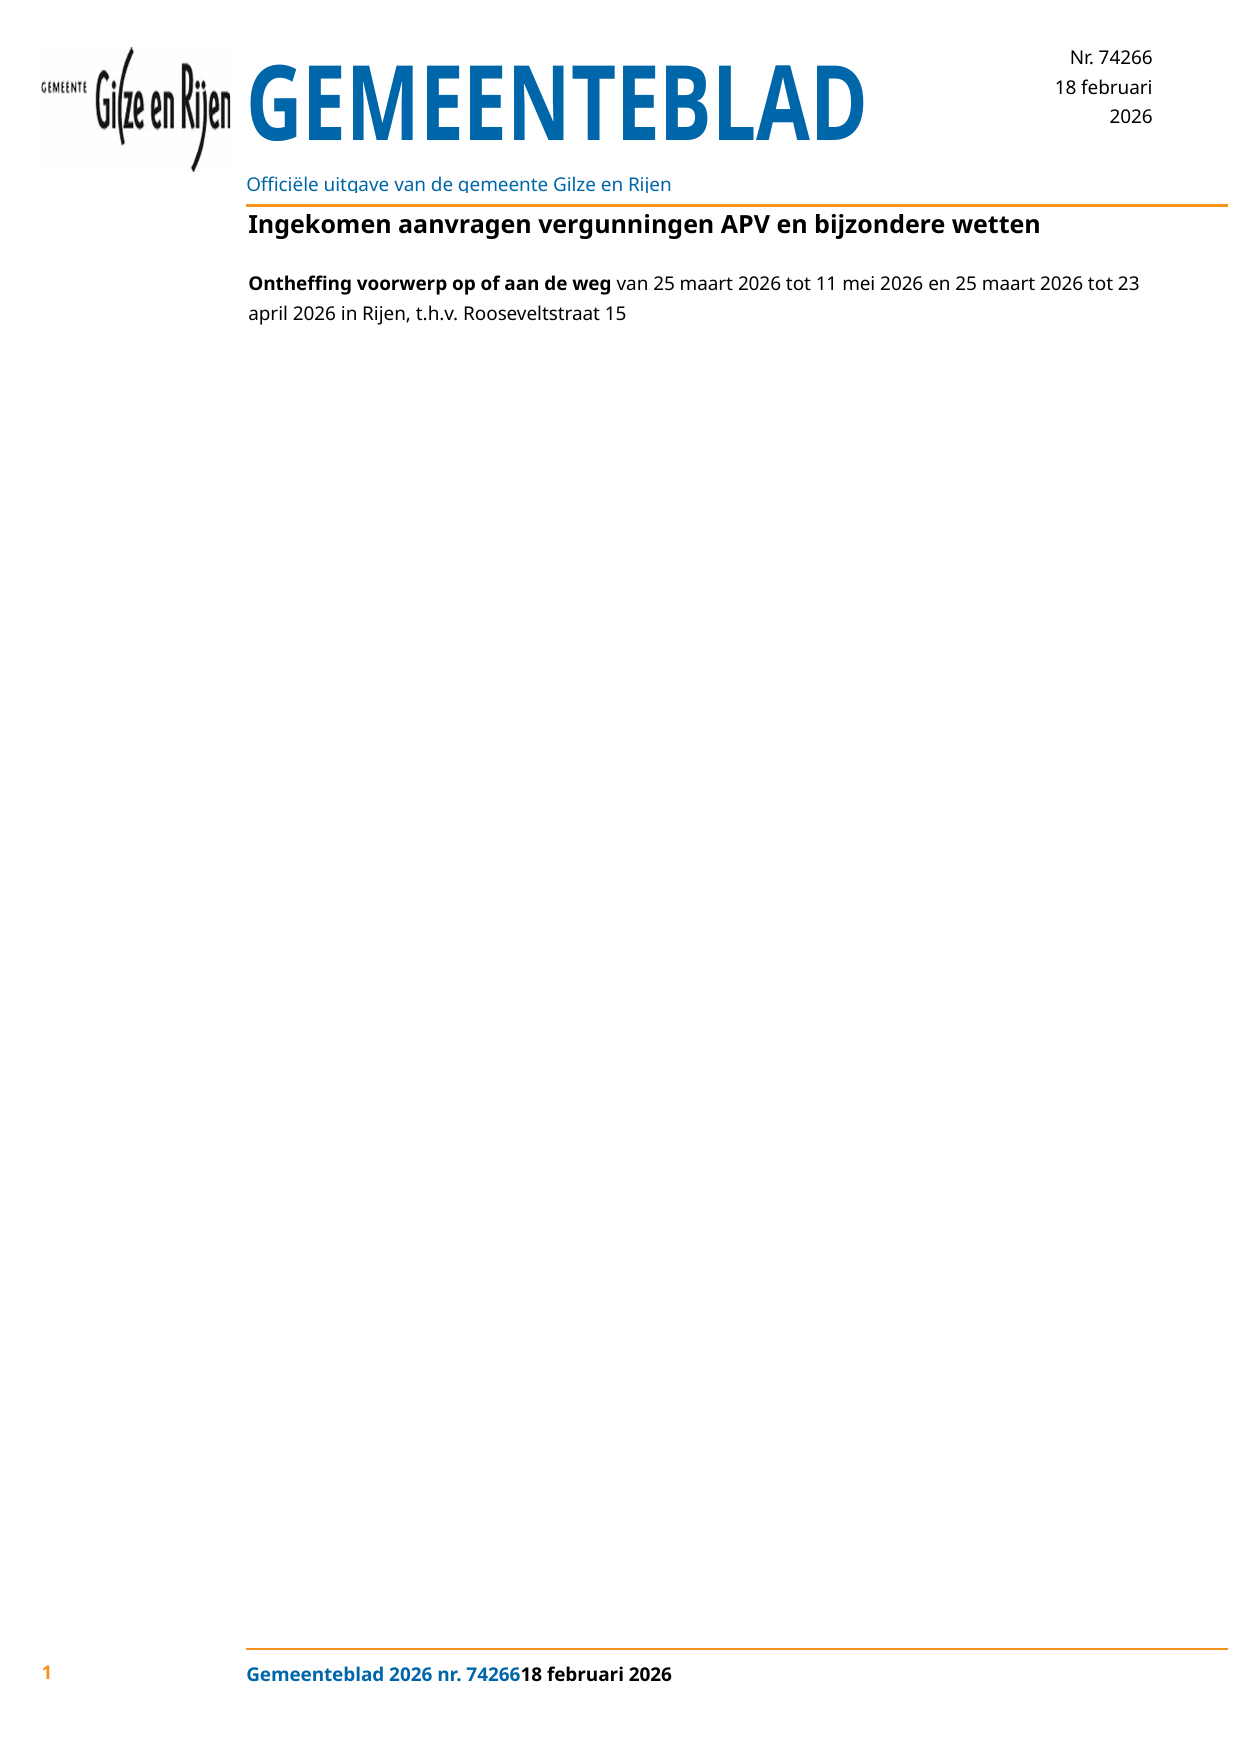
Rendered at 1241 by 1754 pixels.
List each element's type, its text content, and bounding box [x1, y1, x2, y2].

text Ingekomen aanvragen vergunningen APV en bijzondere wetten [248, 207, 1152, 241]
text Ontheffing voorwerp op of aan de weg van 25 maart 2026 tot 11 mei 2026 en 25 maart 2026 tot 23 april 2026 in Rijen, t.h.v. Rooseveltstraat 15 [248, 270, 1152, 326]
picture [41, 47, 231, 172]
